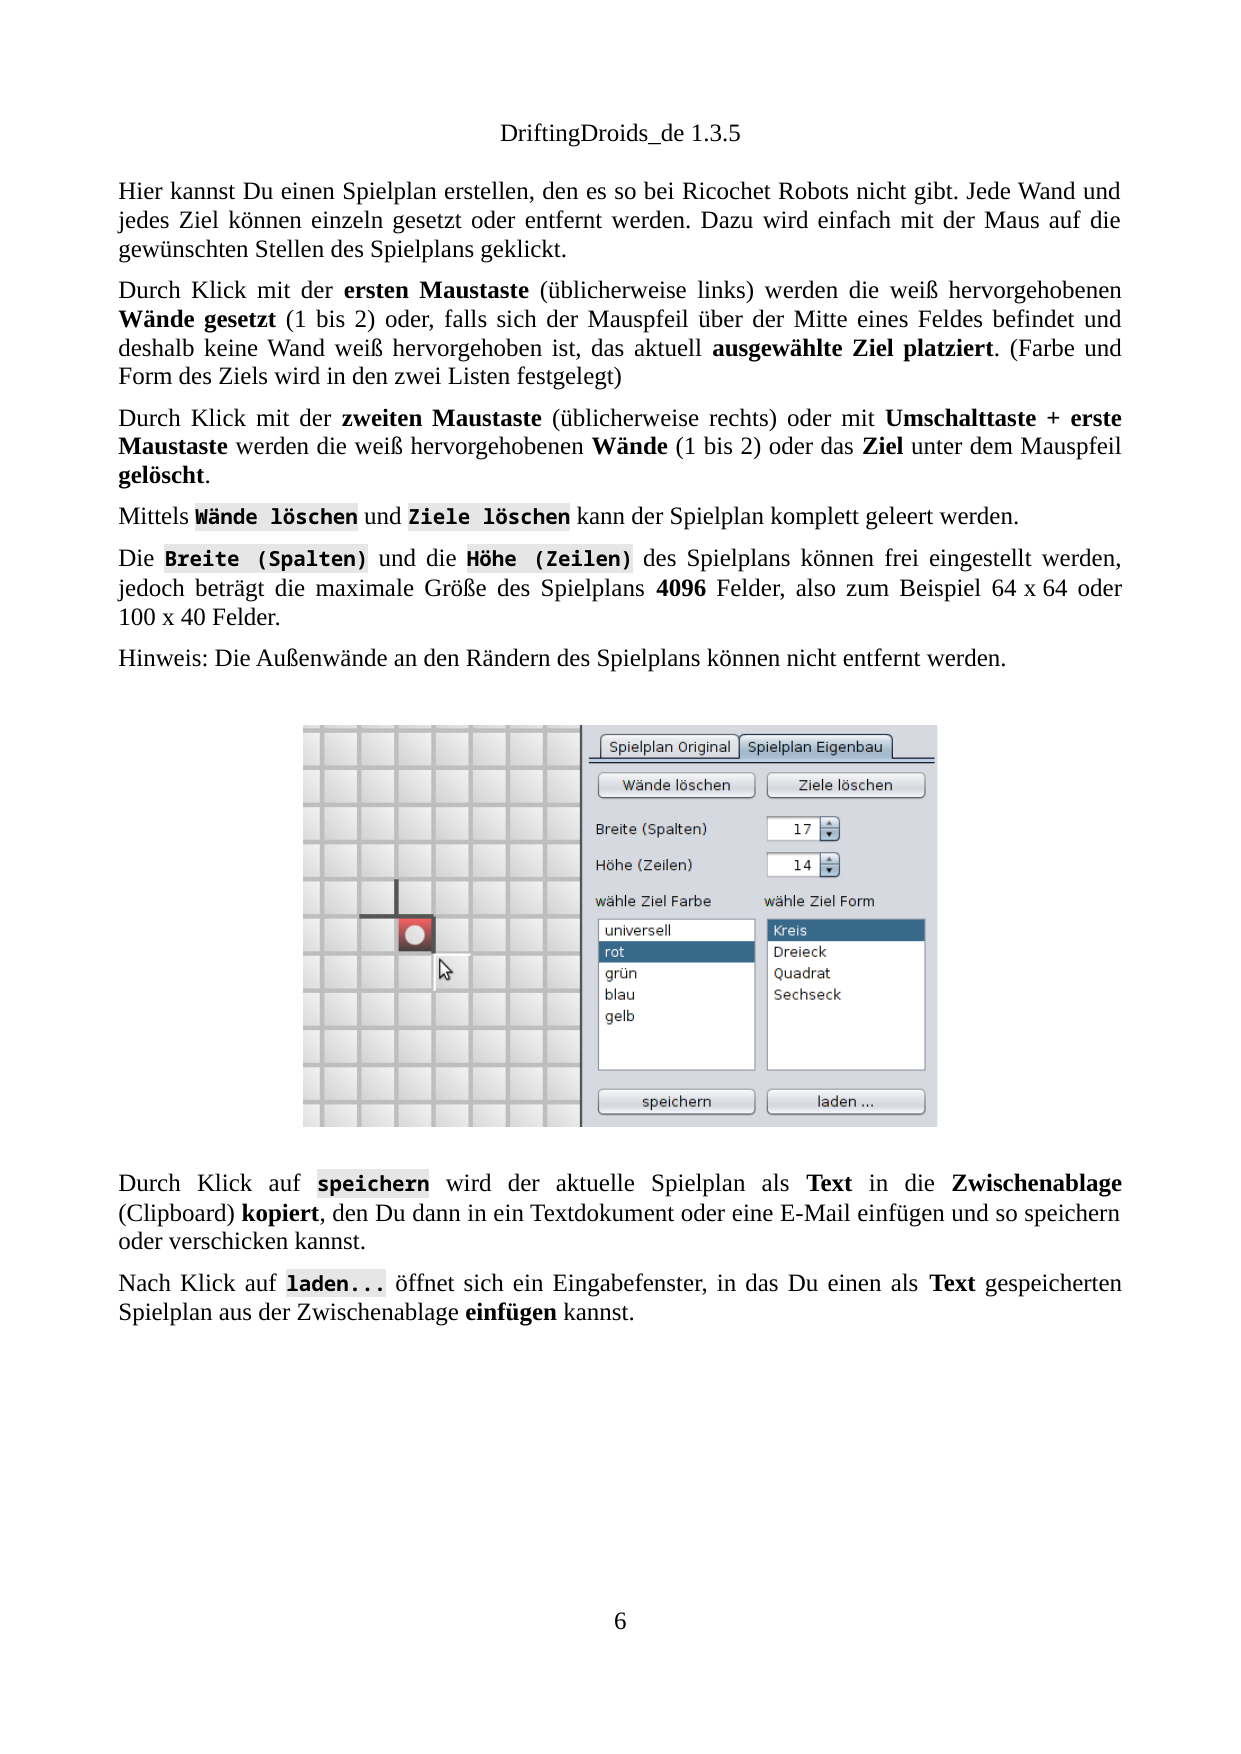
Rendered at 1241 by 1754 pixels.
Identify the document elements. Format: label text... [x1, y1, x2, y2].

text Mittels Wände löschen und Ziele löschen kann der Spielplan komplett geleert werden. [118, 501, 1122, 531]
text Die Breite (Spalten) und die Höhe (Zeilen) des Spielplans können frei eingestellt werden, jedoch beträgt die maximale Größe des Spielplans 4096 Felder, also zum Beispiel 64 x 64 oder 100 x 40 Felder. [118, 543, 1122, 630]
text Hier kannst Du einen Spielplan erstellen, den es so bei Ricochet Robots nicht gibt. Jede Wand und jedes Ziel können einzeln gesetzt oder entfernt werden. Dazu wird einfach mit der Maus auf die gewünschten Stellen des Spielplans geklickt. [118, 176, 1122, 263]
text Hinweis: Die Außenwände an den Rändern des Spielplans können nicht entfernt werden. [118, 643, 1122, 672]
text Durch Klick mit der ersten Maustaste (üblicherweise links) werden die weiß hervorgehobenen Wände gesetzt (1 bis 2) oder, falls sich der Mauspfeil über der Mitte eines Feldes befindet und deshalb keine Wand weiß hervorgehoben ist, das aktuell ausgewählte Ziel platziert. (Farbe und Form des Ziels wird in den zwei Listen festgelegt) [118, 275, 1122, 390]
picture [303, 725, 938, 1127]
text Durch Klick auf speichern wird der aktuelle Spielplan als Text in die Zwischenablage (Clipboard) kopiert, den Du dann in ein Textdokument oder eine E-Mail einfügen und so speichern oder verschicken kannst. [118, 1168, 1122, 1255]
text Durch Klick mit der zweiten Maustaste (üblicherweise rechts) oder mit Umschalttaste + erste Maustaste werden die weiß hervorgehobenen Wände (1 bis 2) oder das Ziel unter dem Mauspfeil gelöscht. [118, 403, 1122, 489]
text Nach Klick auf laden... öffnet sich ein Eingabefenster, in das Du einen als Text gespeicherten Spielplan aus der Zwischenablage einfügen kannst. [118, 1268, 1122, 1326]
